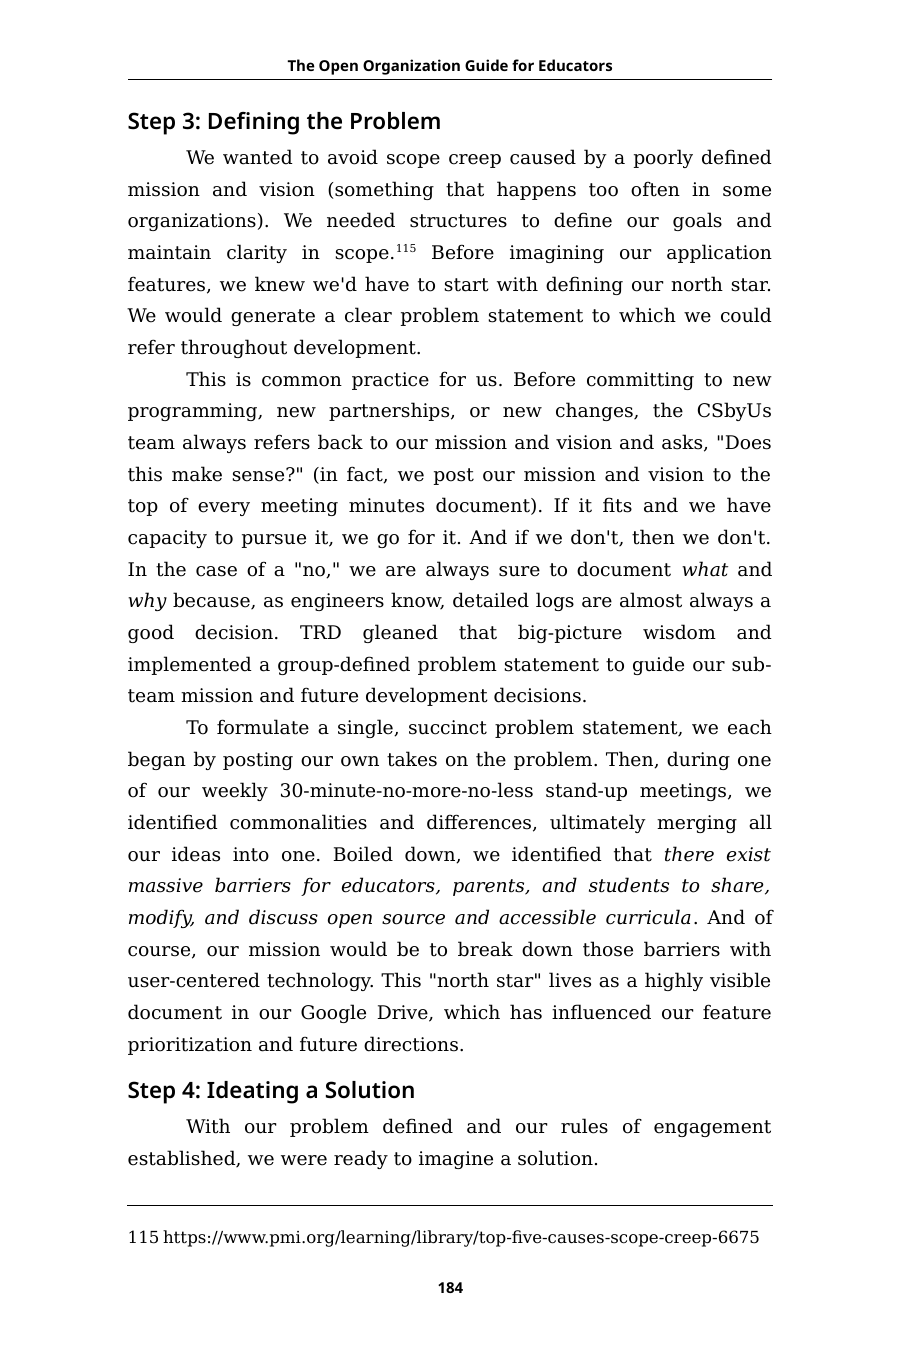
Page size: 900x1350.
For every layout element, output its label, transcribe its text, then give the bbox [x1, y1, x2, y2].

subtitle Step 4: Ideating a Solution [127, 1078, 772, 1104]
subtitle Step 3: Defining the Problem [127, 109, 772, 135]
text We wanted to avoid scope creep caused by a poorly defined mission and vision (something that happens too often in some organizations). We needed structures to define our goals and maintain clarity in scope. Before imagining our application features, we knew we'd have to start with defining our north star. We would generate a clear problem statement to which we could refer throughout development. [127, 147, 772, 359]
text This is common practice for us. Before committing to new programming, new partnerships, or new changes, the CSbyUs team always refers back to our mission and vision and asks, "Does this make sense?" (in fact, we post our mission and vision to the top of every meeting minutes document). If it fits and we have capacity to pursue it, we go for it. And if we don't, then we don't. In the case of a "no," we are always sure to document what and why because, as engineers know, detailed logs are almost always a good decision. TRD gleaned that big-picture wisdom and implemented a group-defined problem statement to guide our sub-team mission and future development decisions. [127, 369, 772, 707]
text With our problem defined and our rules of engagement established, we were ready to imagine a solution. [127, 1116, 772, 1170]
text To formulate a single, succinct problem statement, we each began by posting our own takes on the problem. Then, during one of our weekly 30-minute-no-more-no-less stand-up meetings, we identified commonalities and differences, ultimately merging all our ideas into one. Boiled down, we identified that there exist massive barriers for educators, parents, and students to share, modify, and discuss open source and accessible curricula. And of course, our mission would be to break down those barriers with user-centered technology. This "north star" lives as a highly visible document in our Google Drive, which has influenced our feature prioritization and future directions. [127, 717, 772, 1056]
text https://www.pmi.org/learning/library/top-five-causes-scope-creep-6675 [127, 1228, 772, 1247]
